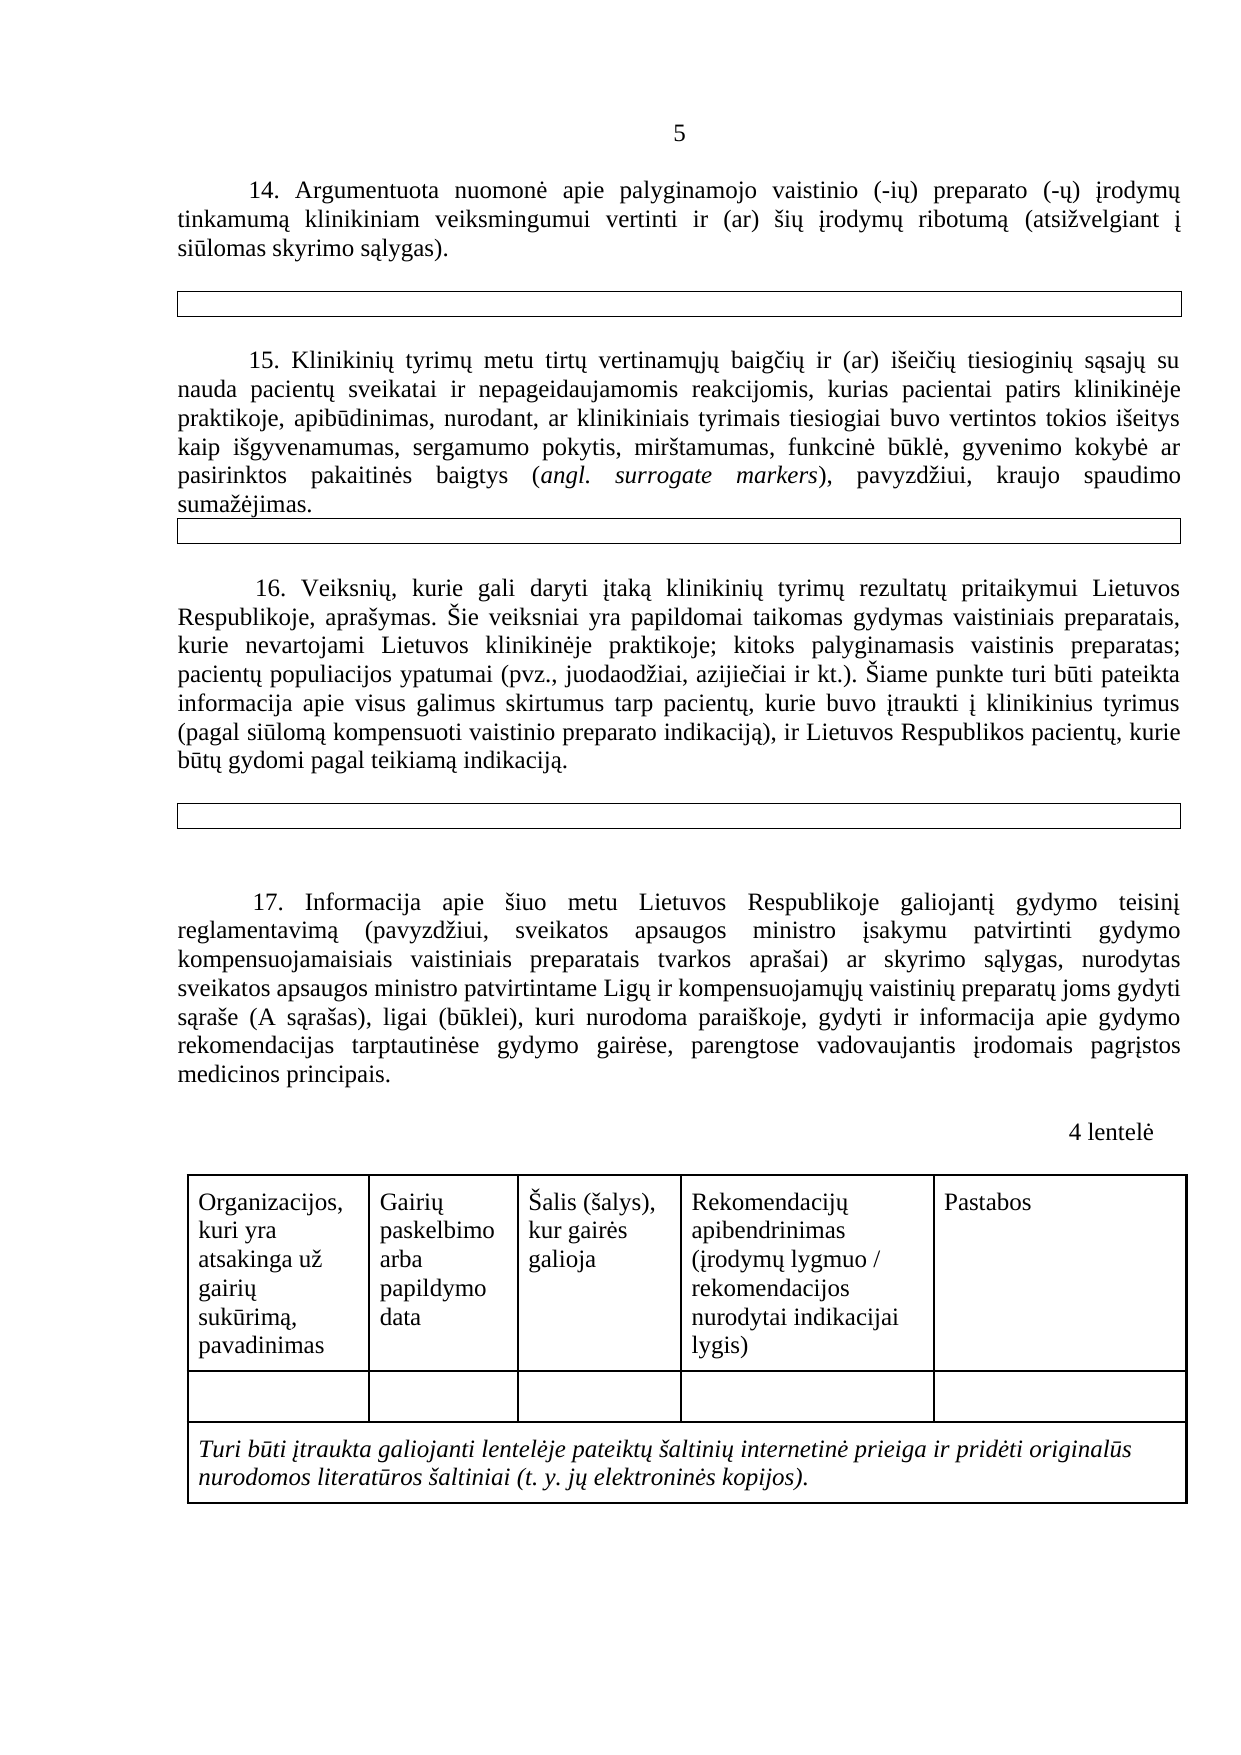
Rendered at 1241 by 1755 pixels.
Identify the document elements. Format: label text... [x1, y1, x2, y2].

table_cell Turi būti įtraukta galiojanti lentelėje pateiktų šaltinių internetinė prieiga ir pridėti originalūs nurodomos literatūros šaltiniai (t. y. jų elektroninės kopijos). [189, 1423, 1185, 1502]
table_header Organizacijos, kuri yra atsakinga už gairių sukūrimą, pavadinimas [189, 1176, 368, 1369]
table_header [178, 804, 1180, 828]
table_header Gairių paskelbimo arba papildymo data [370, 1176, 517, 1369]
text 14. Argumentuota nuomonė apie palyginamojo vaistinio (-ių) preparato (-ų) įrodymų tinkamumą klinikiniam veiksmingumui vertinti ir (ar) šių įrodymų ribotumą (atsižvelgiant į siūlomas skyrimo sąlygas). [177, 176, 1181, 262]
table_header Rekomendacijų apibendrinimas (įrodymų lygmuo / rekomendacijos nurodytai indikacijai lygis) [682, 1176, 933, 1369]
table_header [178, 292, 1181, 316]
table_header Šalis (šalys), kur gairės galioja [519, 1176, 680, 1369]
text 16. Veiksnių, kurie gali daryti įtaką klinikinių tyrimų rezultatų pritaikymui Lietuvos Respublikoje, aprašymas. Šie veiksniai yra papildomai taikomas gydymas vaistiniais preparatais, kurie nevartojami Lietuvos klinikinėje praktikoje; kitoks palyginamasis vaistinis preparatas; pacientų populiacijos ypatumai (pvz., juodaodžiai, azijiečiai ir kt.). Šiame punkte turi būti pateikta informacija apie visus galimus skirtumus tarp pacientų, kurie buvo įtraukti į klinikinius tyrimus (pagal siūlomą kompensuoti vaistinio preparato indikaciją), ir Lietuvos Respublikos pacientų, kurie būtų gydomi pagal teikiamą indikaciją. [177, 573, 1181, 774]
table_header Pastabos [935, 1176, 1185, 1369]
text 17. Informacija apie šiuo metu Lietuvos Respublikoje galiojantį gydymo teisinį reglamentavimą (pavyzdžiui, sveikatos apsaugos ministro įsakymu patvirtinti gydymo kompensuojamaisiais vaistiniais preparatais tvarkos aprašai) ar skyrimo sąlygas, nurodytas sveikatos apsaugos ministro patvirtintame Ligų ir kompensuojamųjų vaistinių preparatų joms gydyti sąraše (A sąrašas), ligai (būklei), kuri nurodoma paraiškoje, gydyti ir informacija apie gydymo rekomendacijas tarptautinėse gydymo gairėse, parengtose vadovaujantis įrodomais pagrįstos medicinos principais. [177, 887, 1181, 1088]
table_header [178, 519, 1180, 543]
table_cell [519, 1372, 680, 1421]
table_cell [189, 1372, 368, 1421]
table_cell [935, 1372, 1185, 1421]
text 15. Klinikinių tyrimų metu tirtų vertinamųjų baigčių ir (ar) išeičių tiesioginių sąsajų su nauda pacientų sveikatai ir nepageidaujamomis reakcijomis, kurias pacientai patirs klinikinėje praktikoje, apibūdinimas, nurodant, ar klinikiniais tyrimais tiesiogiai buvo vertintos tokios išeitys kaip išgyvenamumas, sergamumo pokytis, mirštamumas, funkcinė būklė, gyvenimo kokybė ar pasirinktos pakaitinės baigtys (angl. surrogate markers), pavyzdžiui, kraujo spaudimo sumažėjimas. [177, 346, 1181, 518]
text 4 lentelė [177, 1117, 1181, 1145]
table_cell [370, 1372, 517, 1421]
table_cell [682, 1372, 933, 1421]
